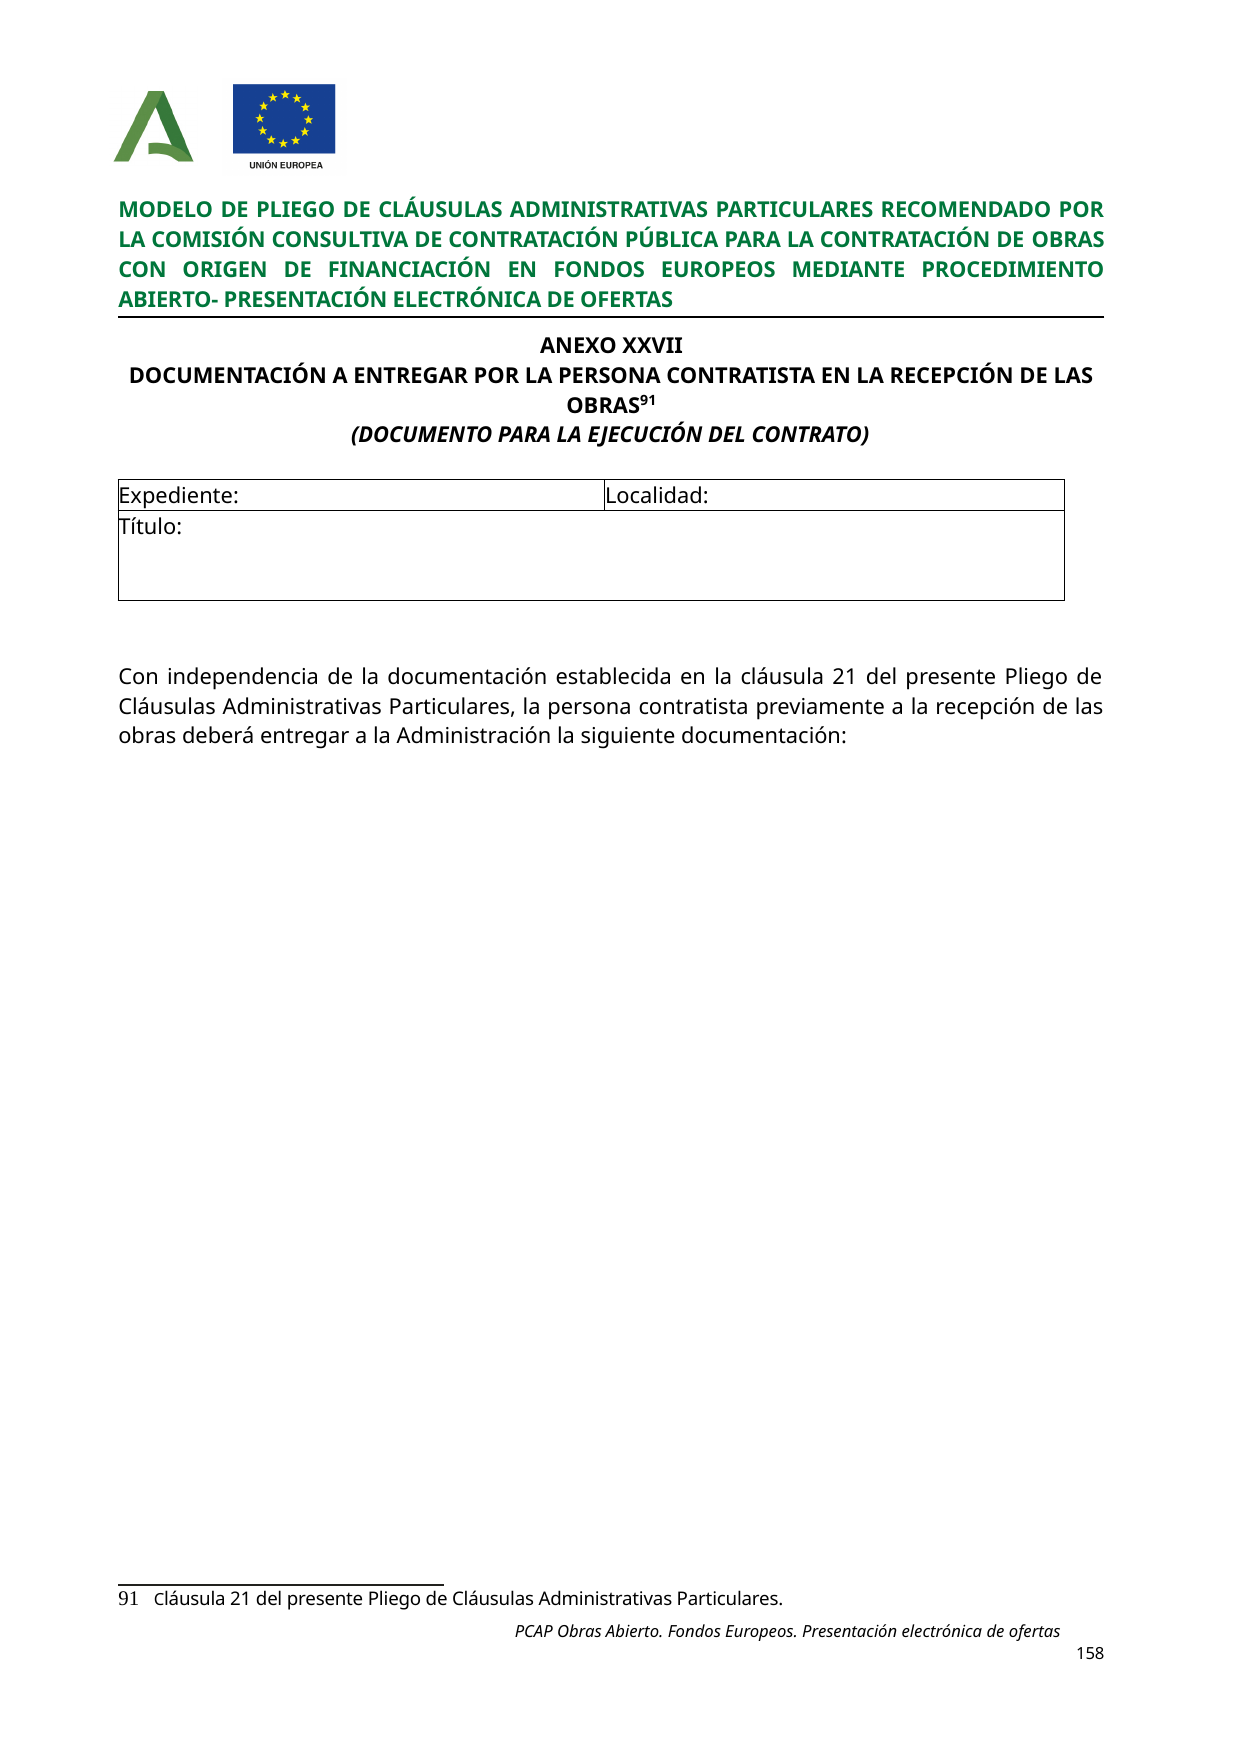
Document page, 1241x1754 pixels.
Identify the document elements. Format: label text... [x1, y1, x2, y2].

text ANEXO XXVII [118, 330, 1104, 360]
text (DOCUMENTO PARA LA EJECUCIÓN DEL CONTRATO) [118, 419, 1104, 449]
table_header [295, 480, 604, 510]
text Con independencia de la documentación establecida en la cláusula 21 del presente Pliego de Cláusulas Administrativas Particulares, la persona contratista previamente a la recepción de las obras deberá entregar a la Administración la siguiente documentación: [118, 661, 1104, 750]
table_header Expediente: [119, 480, 295, 510]
table_header [738, 480, 1064, 510]
table_header Localidad: [605, 480, 738, 510]
picture [109, 86, 198, 166]
text DOCUMENTACIÓN A ENTREGAR POR LA PERSONA CONTRATISTA EN LA RECEPCIÓN DE LAS OBRAS [118, 360, 1104, 419]
text MODELO DE PLIEGO DE CLÁUSULAS ADMINISTRATIVAS PARTICULARES RECOMENDADO POR LA COMISIÓN CONSULTIVA DE CONTRATACIÓN PÚBLICA PARA LA CONTRATACIÓN DE OBRAS CON ORIGEN DE FINANCIACIÓN EN FONDOS EUROPEOS MEDIANTE PROCEDIMIENTO ABIERTO- PRESENTACIÓN ELECTRÓNICA DE OFERTAS [118, 194, 1104, 316]
table_cell Título: [119, 511, 295, 600]
picture [221, 78, 347, 176]
table_cell [295, 511, 1064, 600]
text Cláusula 21 del presente Pliego de Cláusulas Administrativas Particulares. [118, 1585, 1104, 1611]
